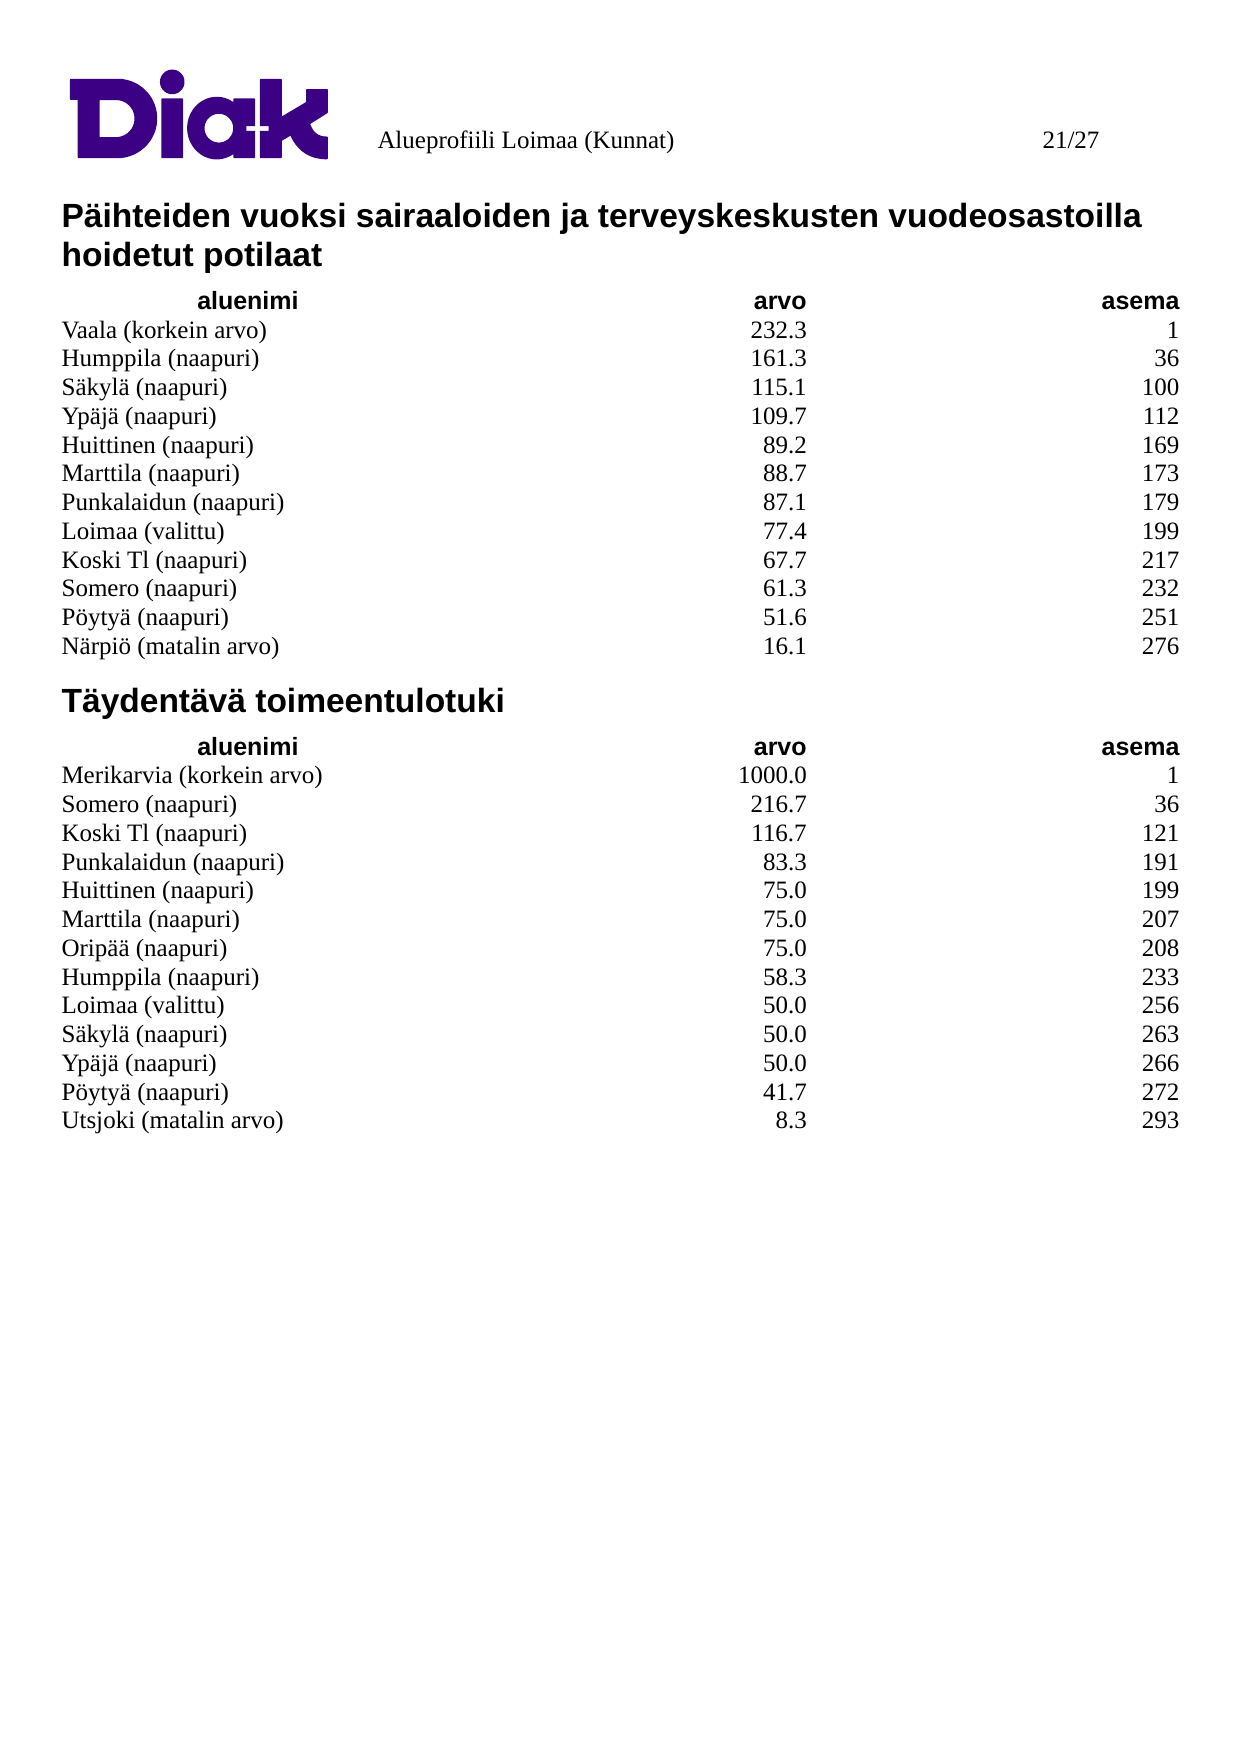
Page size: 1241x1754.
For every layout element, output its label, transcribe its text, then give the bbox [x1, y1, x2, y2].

table_cell 115.1 [434, 372, 806, 401]
table_cell 161.3 [434, 344, 806, 372]
table_header aluenimi [61, 732, 434, 760]
table_cell 36 [806, 344, 1179, 372]
table_cell 1 [806, 760, 1179, 789]
table_cell Pöytyä (naapuri) [61, 1077, 434, 1105]
table_cell 232.3 [434, 315, 806, 343]
table_cell 207 [806, 904, 1179, 933]
table_cell Humppila (naapuri) [61, 344, 434, 372]
table_cell Ypäjä (naapuri) [61, 401, 434, 430]
table_cell Marttila (naapuri) [61, 459, 434, 487]
table_cell Merikarvia (korkein arvo) [61, 760, 434, 789]
table_cell 36 [806, 789, 1179, 818]
table_cell 1000.0 [434, 760, 806, 789]
table_cell Utsjoki (matalin arvo) [61, 1105, 434, 1134]
table_cell 58.3 [434, 962, 806, 990]
table_cell 121 [806, 818, 1179, 847]
table_cell Punkalaidun (naapuri) [61, 487, 434, 516]
table_cell Säkylä (naapuri) [61, 372, 434, 401]
table_cell 83.3 [434, 847, 806, 875]
table_cell 41.7 [434, 1077, 806, 1105]
table_header asema [806, 286, 1179, 315]
table_cell 75.0 [434, 933, 806, 962]
table_cell Koski Tl (naapuri) [61, 545, 434, 573]
table_cell 77.4 [434, 516, 806, 545]
table_cell Humppila (naapuri) [61, 962, 434, 990]
table_cell 8.3 [434, 1105, 806, 1134]
table_cell 293 [806, 1105, 1179, 1134]
table_cell 88.7 [434, 459, 806, 487]
table_cell 67.7 [434, 545, 806, 573]
table_cell 266 [806, 1048, 1179, 1077]
table_cell Huittinen (naapuri) [61, 430, 434, 458]
subtitle Päihteiden vuoksi sairaaloiden ja terveyskeskusten vuodeosastoilla hoidetut potilaat [61, 196, 1179, 273]
table_cell 1 [806, 315, 1179, 343]
table_cell 51.6 [434, 602, 806, 631]
table_cell 191 [806, 847, 1179, 875]
table_cell Säkylä (naapuri) [61, 1019, 434, 1048]
table_cell Somero (naapuri) [61, 574, 434, 602]
table_cell 179 [806, 487, 1179, 516]
table_cell 112 [806, 401, 1179, 430]
table_cell 217 [806, 545, 1179, 573]
table_cell 272 [806, 1077, 1179, 1105]
table_cell Somero (naapuri) [61, 789, 434, 818]
table_cell 169 [806, 430, 1179, 458]
table_cell Vaala (korkein arvo) [61, 315, 434, 343]
table_cell 199 [806, 875, 1179, 904]
table_cell Koski Tl (naapuri) [61, 818, 434, 847]
table_cell 199 [806, 516, 1179, 545]
table_header arvo [434, 732, 806, 760]
table_cell 109.7 [434, 401, 806, 430]
table_cell Pöytyä (naapuri) [61, 602, 434, 631]
table_cell 16.1 [434, 631, 806, 660]
table_cell 100 [806, 372, 1179, 401]
table_cell 208 [806, 933, 1179, 962]
table_cell 116.7 [434, 818, 806, 847]
table_cell 233 [806, 962, 1179, 990]
table_cell 61.3 [434, 574, 806, 602]
table_cell 75.0 [434, 875, 806, 904]
table_header arvo [434, 286, 806, 315]
table_cell 75.0 [434, 904, 806, 933]
table_header asema [806, 732, 1179, 760]
table_cell Marttila (naapuri) [61, 904, 434, 933]
table_cell 50.0 [434, 990, 806, 1019]
table_cell 89.2 [434, 430, 806, 458]
table_cell Huittinen (naapuri) [61, 875, 434, 904]
subtitle Täydentävä toimeentulotuki [61, 681, 1179, 719]
table_cell Loimaa (valittu) [61, 990, 434, 1019]
table_cell Loimaa (valittu) [61, 516, 434, 545]
table_cell 87.1 [434, 487, 806, 516]
table_cell Oripää (naapuri) [61, 933, 434, 962]
table_cell Punkalaidun (naapuri) [61, 847, 434, 875]
table_cell 232 [806, 574, 1179, 602]
table_cell 50.0 [434, 1048, 806, 1077]
table_cell 216.7 [434, 789, 806, 818]
table_cell 50.0 [434, 1019, 806, 1048]
table_header aluenimi [61, 286, 434, 315]
table_cell 276 [806, 631, 1179, 660]
table_cell Närpiö (matalin arvo) [61, 631, 434, 660]
table_cell 251 [806, 602, 1179, 631]
table_cell 256 [806, 990, 1179, 1019]
table_cell Ypäjä (naapuri) [61, 1048, 434, 1077]
table_cell 263 [806, 1019, 1179, 1048]
table_cell 173 [806, 459, 1179, 487]
